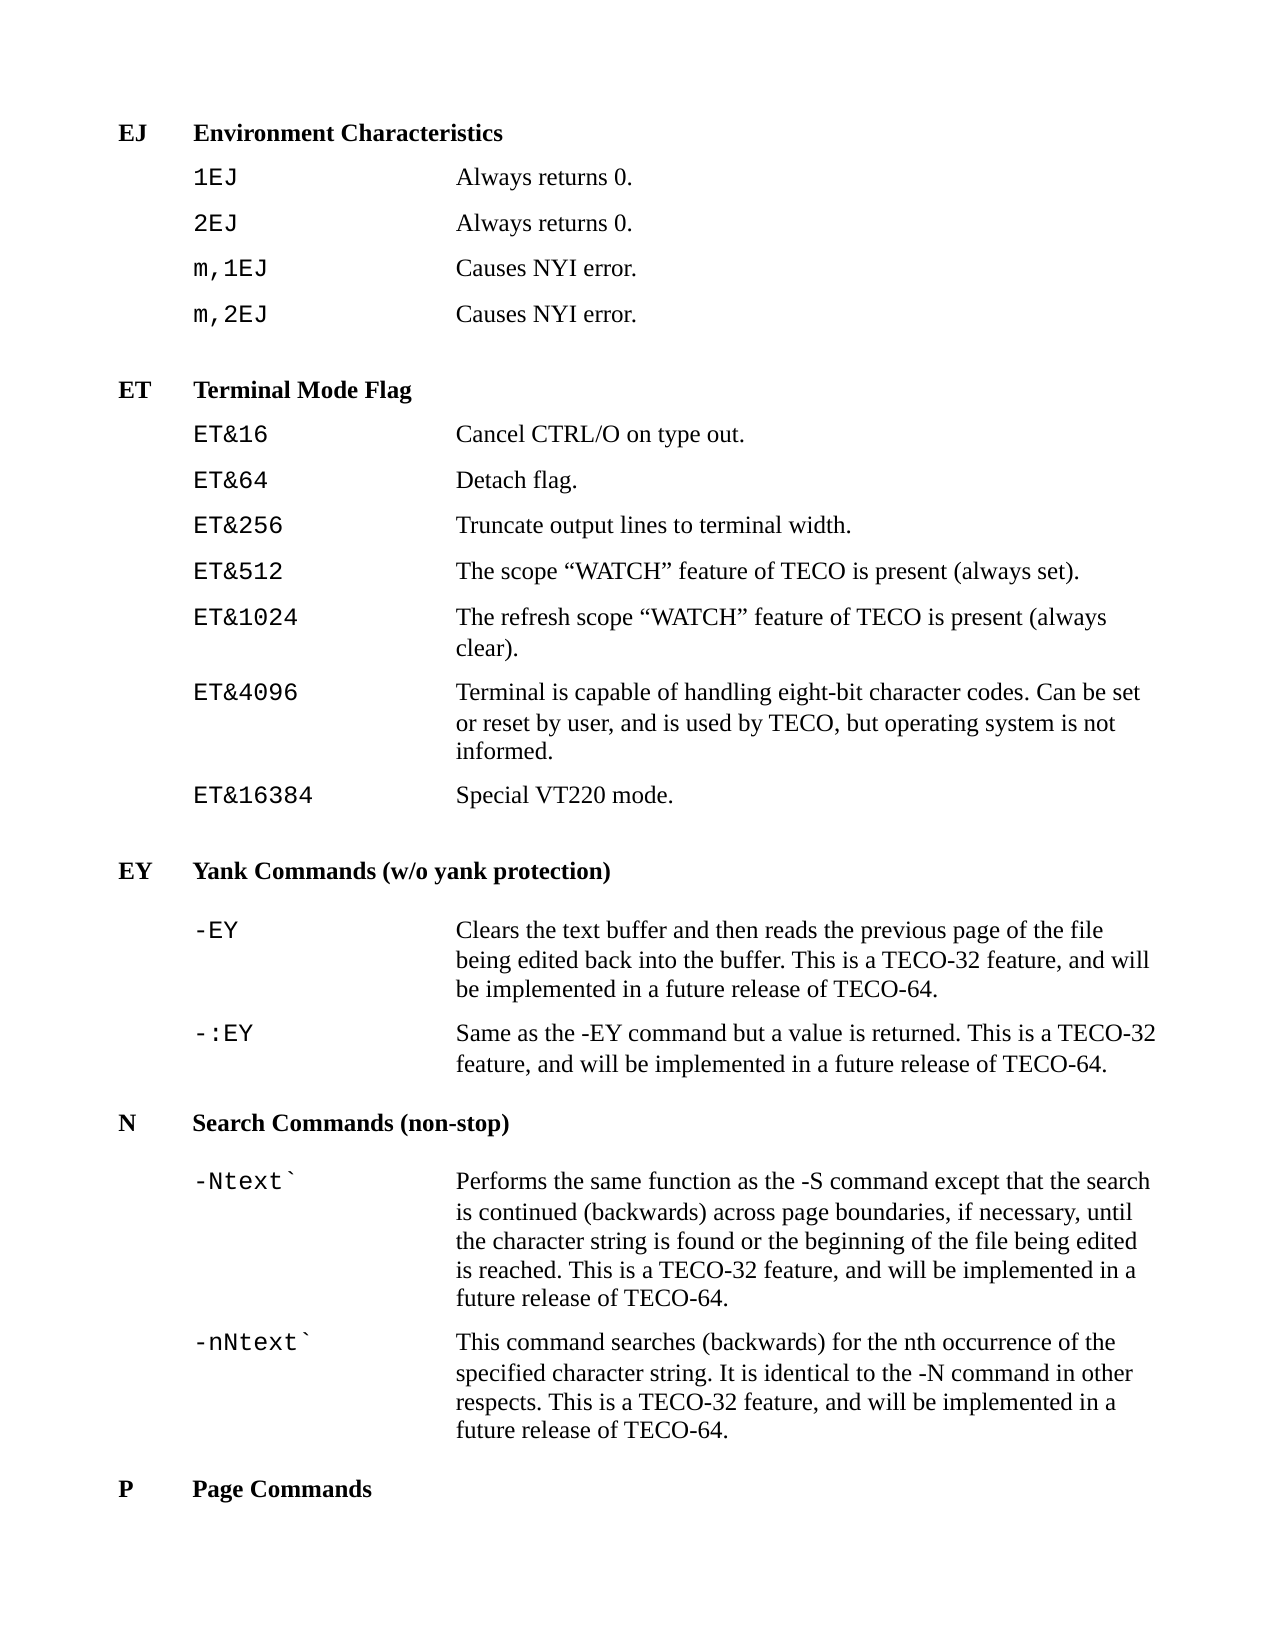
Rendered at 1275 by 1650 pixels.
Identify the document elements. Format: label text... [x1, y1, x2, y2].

text 1EJ Always returns 0. [193, 162, 1157, 193]
text -:EY Same as the -EY command but a value is returned. This is a TECO-32 feature, and will be implemented in a future release of TECO-64. [193, 1018, 1157, 1078]
text ET&64 Detach flag. [193, 465, 1157, 496]
text ET&16 Cancel CTRL/O on type out. [193, 419, 1157, 450]
text ET&4096 Terminal is capable of handling eight-bit character codes. Can be set or reset by user, and is used by TECO, but operating system is not informed. [193, 677, 1157, 765]
text N Search Commands (non-stop) [118, 1108, 1157, 1136]
text -EY Clears the text buffer and then reads the previous page of the file being edited back into the buffer. This is a TECO-32 feature, and will be implemented in a future release of TECO-64. [193, 915, 1157, 1003]
text ET Terminal Mode Flag [118, 375, 1157, 404]
text -Ntext` Performs the same function as the -S command except that the search is continued (backwards) across page boundaries, if necessary, until the character string is found or the beginning of the file being edited is reached. This is a TECO-32 feature, and will be implemented in a future release of TECO-64. [193, 1166, 1157, 1312]
text ET&1024 The refresh scope “WATCH” feature of TECO is present (always clear). [193, 602, 1157, 662]
text EJ Environment Characteristics [118, 118, 1157, 147]
text -nNtext` This command searches (backwards) for the nth occurrence of the specified character string. It is identical to the -N command in other respects. This is a TECO-32 feature, and will be implemented in a future release of TECO-64. [193, 1327, 1157, 1444]
text P Page Commands [118, 1474, 1157, 1503]
text m,1EJ Causes NYI error. [193, 253, 1157, 284]
text ET&16384 Special VT220 mode. [193, 780, 1157, 811]
text ET&256 Truncate output lines to terminal width. [193, 511, 1157, 541]
text EY Yank Commands (w/o yank protection) [118, 856, 1157, 885]
text m,2EJ Causes NYI error. [193, 299, 1157, 330]
text 2EJ Always returns 0. [193, 208, 1157, 238]
text ET&512 The scope “WATCH” feature of TECO is present (always set). [193, 556, 1157, 587]
